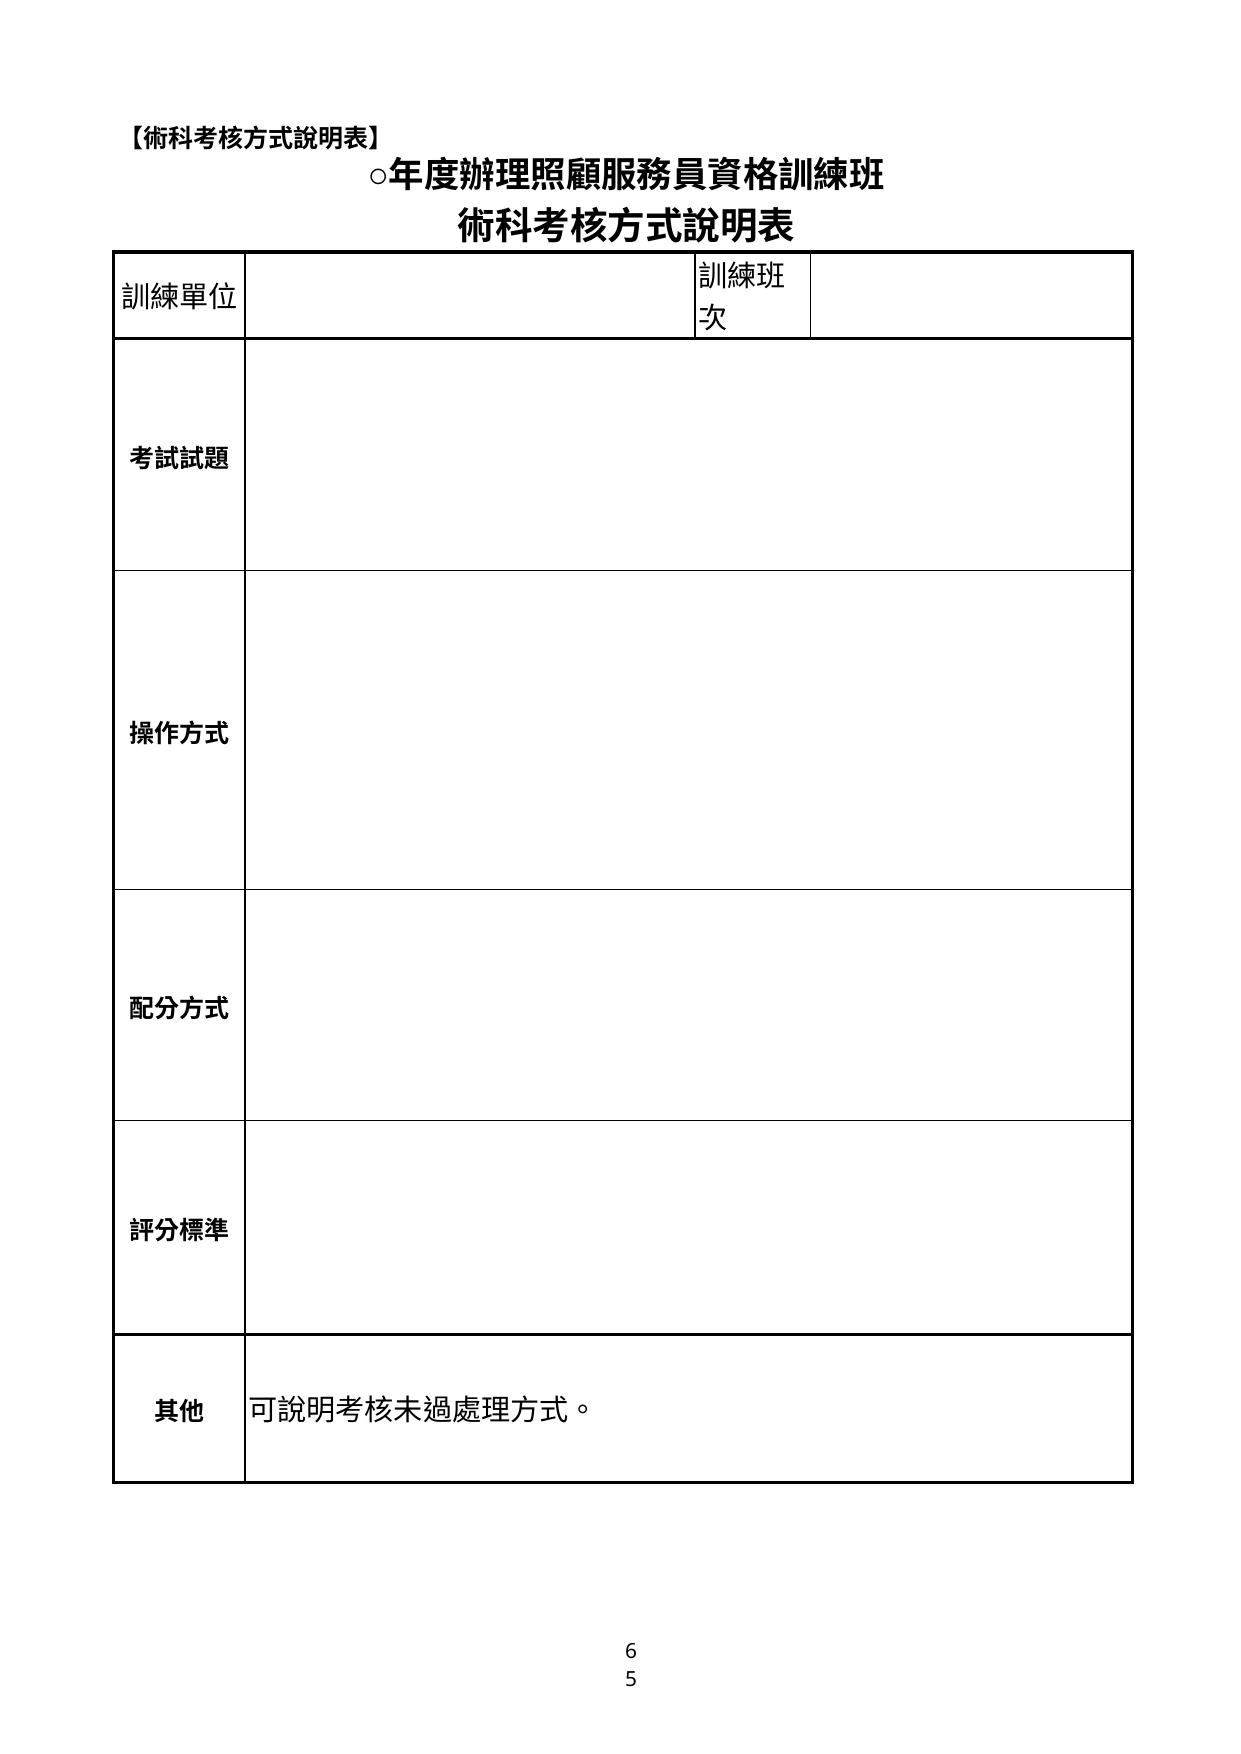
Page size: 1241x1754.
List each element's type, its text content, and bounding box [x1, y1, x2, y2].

text 【術科考核方式說明表】 [118, 118, 1134, 154]
table_cell 可說明考核未過處理方式。 [246, 1336, 1131, 1481]
table_cell 其他 [115, 1336, 244, 1481]
text 術科考核方式說明表 [118, 196, 1134, 250]
table_header [246, 254, 694, 337]
table_cell 配分方式 [115, 890, 244, 1120]
table_cell [246, 340, 1131, 570]
table_cell [246, 571, 1131, 889]
table_cell [246, 1121, 1131, 1333]
table_cell 考試試題 [115, 340, 244, 570]
table_cell 操作方式 [115, 571, 244, 889]
table_cell 評分標準 [115, 1121, 244, 1333]
table_cell [246, 890, 1131, 1120]
table_header 訓練單位 [115, 254, 244, 337]
table_header 訓練班次 [696, 254, 810, 337]
table_header [811, 254, 1131, 337]
text ○年度辦理照顧服務員資格訓練班 [118, 154, 1134, 196]
